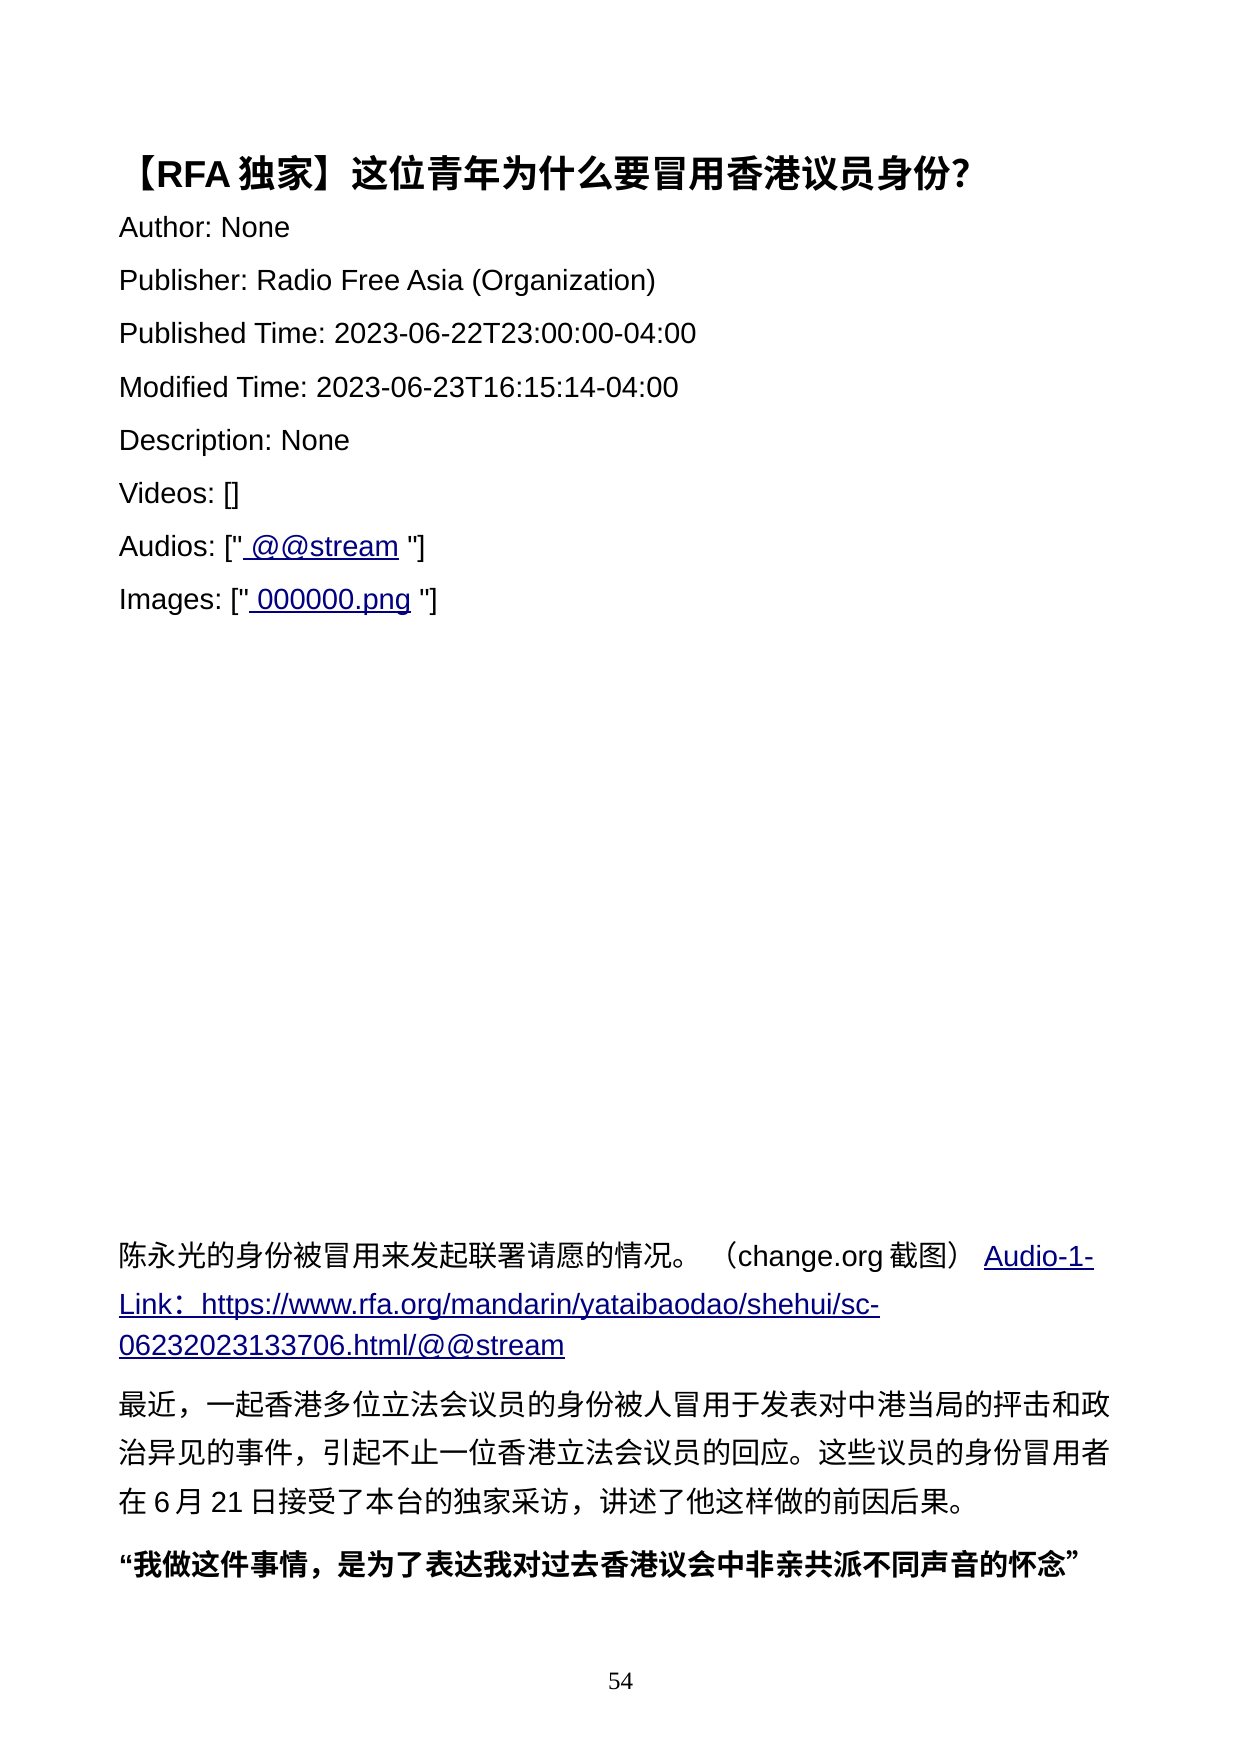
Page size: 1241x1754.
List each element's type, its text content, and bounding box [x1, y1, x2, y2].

text Videos: [] [118, 476, 1122, 509]
text Audios: [" @@stream "] [118, 529, 1122, 563]
text Publisher: Radio Free Asia (Organization) [118, 263, 1122, 297]
text Modified Time: 2023-06-23T16:15:14-04:00 [118, 370, 1122, 403]
text Images: [" 000000.png "] [118, 582, 1122, 616]
text Author: None [118, 210, 1122, 244]
text Published Time: 2023-06-22T23:00:00-04:00 [118, 317, 1122, 350]
text “我做这件事情，是为了表达我对过去香港议会中非亲共派不同声音的怀念” [118, 1541, 1122, 1584]
subtitle 【RFA独家】这位青年为什么要冒用香港议员身份？ [118, 143, 1122, 198]
text 陈永光的身份被冒用来发起联署请愿的情况。 （change.org截图） Audio-1-Link：https://www.rfa.org/mandarin/yataibaodao/shehui/sc-06232023133706.html/@@stream [118, 635, 1122, 1362]
text Description: None [118, 423, 1122, 456]
text 最近，一起香港多位立法会议员的身份被人冒用于发表对中港当局的抨击和政治异见的事件，引起不止一位香港立法会议员的回应。这些议员的身份冒用者在6月21日接受了本台的独家采访，讲述了他这样做的前因后果。 [118, 1381, 1122, 1521]
